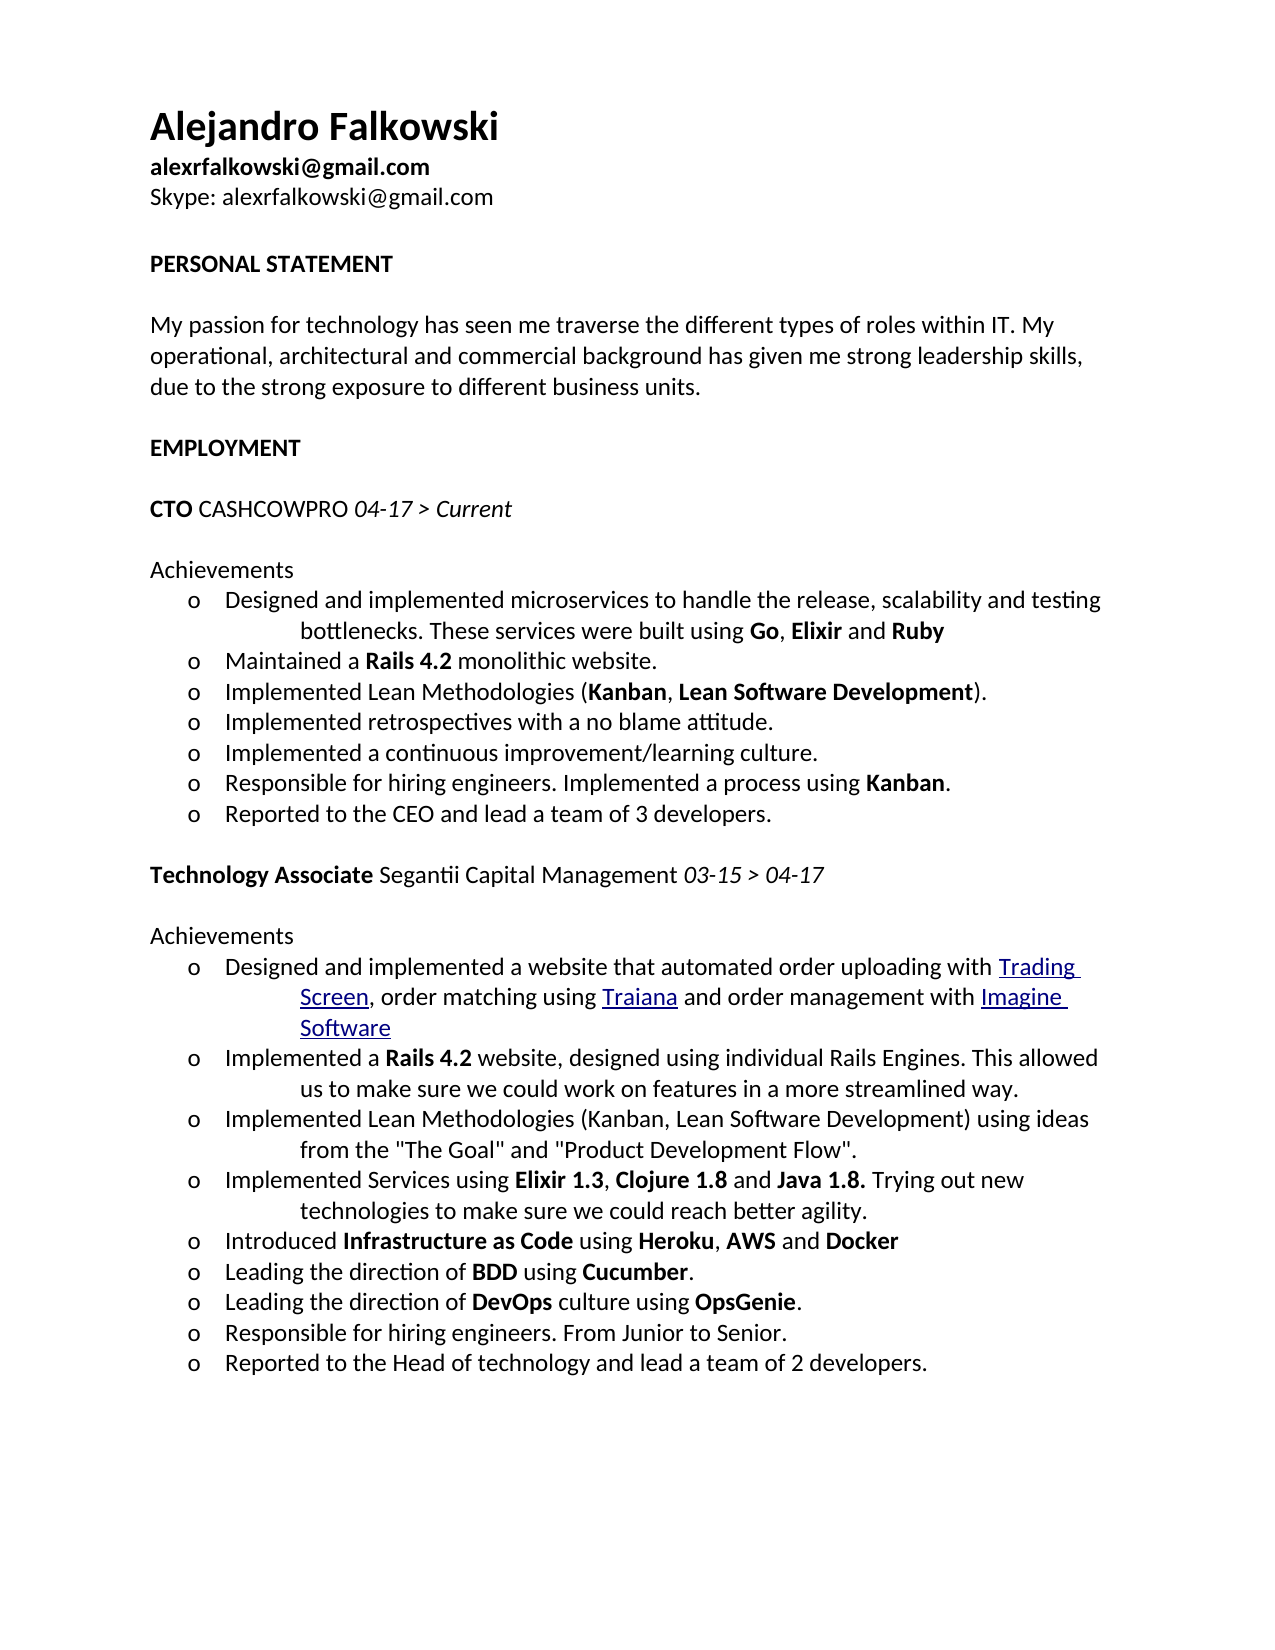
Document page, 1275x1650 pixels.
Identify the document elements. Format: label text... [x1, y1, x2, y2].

text Alejandro Falkowski alexrfalkowski@gmail.com Skype: alexrfalkowski@gmail.com [150, 100, 1125, 212]
list Introduced Infrastructure as Code using Heroku, AWS and Docker [187, 1225, 1125, 1256]
list Responsible for hiring engineers. Implemented a process using Kanban. [187, 767, 1125, 798]
list Reported to the CEO and lead a team of 3 developers. [187, 798, 1125, 828]
list Leading the direction of DevOps culture using OpsGenie. [187, 1286, 1125, 1317]
text Achievements [150, 554, 1125, 584]
text Technology Associate Segantii Capital Management 03-15 > 04-17 [150, 859, 1125, 889]
list Maintained a Rails 4.2 monolithic website. [187, 645, 1125, 676]
text EMPLOYMENT [150, 432, 1125, 462]
list Reported to the Head of technology and lead a team of 2 developers. [187, 1347, 1125, 1378]
list Implemented Lean Methodologies (Kanban, Lean Software Development) using ideas from the "The Goal" and "Product Development Flow". [187, 1103, 1125, 1164]
list Responsible for hiring engineers. From Junior to Senior. [187, 1317, 1125, 1347]
list Implemented a Rails 4.2 website, designed using individual Rails Engines. This allowed us to make sure we could work on features in a more streamlined way. [187, 1042, 1125, 1103]
list Designed and implemented microservices to handle the release, scalability and testing bottlenecks. These services were built using Go, Elixir and Ruby [187, 584, 1125, 645]
list Implemented Lean Methodologies (Kanban, Lean Software Development). [187, 676, 1125, 706]
list Implemented retrospectives with a no blame attitude. [187, 706, 1125, 737]
list Implemented Services using Elixir 1.3, Clojure 1.8 and Java 1.8. Trying out new technologies to make sure we could reach better agility. [187, 1164, 1125, 1225]
list Designed and implemented a website that automated order uploading with Trading Screen, order matching using Traiana and order management with Imagine Software [187, 951, 1125, 1042]
text My passion for technology has seen me traverse the different types of roles within IT. My operational, architectural and commercial background has given me strong leadership skills, due to the strong exposure to different business units. [150, 310, 1125, 401]
text CTO CASHCOWPRO 04-17 > Current [150, 493, 1125, 523]
text PERSONAL STATEMENT [150, 249, 1125, 279]
list Leading the direction of BDD using Cucumber. [187, 1256, 1125, 1286]
text Achievements [150, 920, 1125, 951]
list Implemented a continuous improvement/learning culture. [187, 737, 1125, 767]
